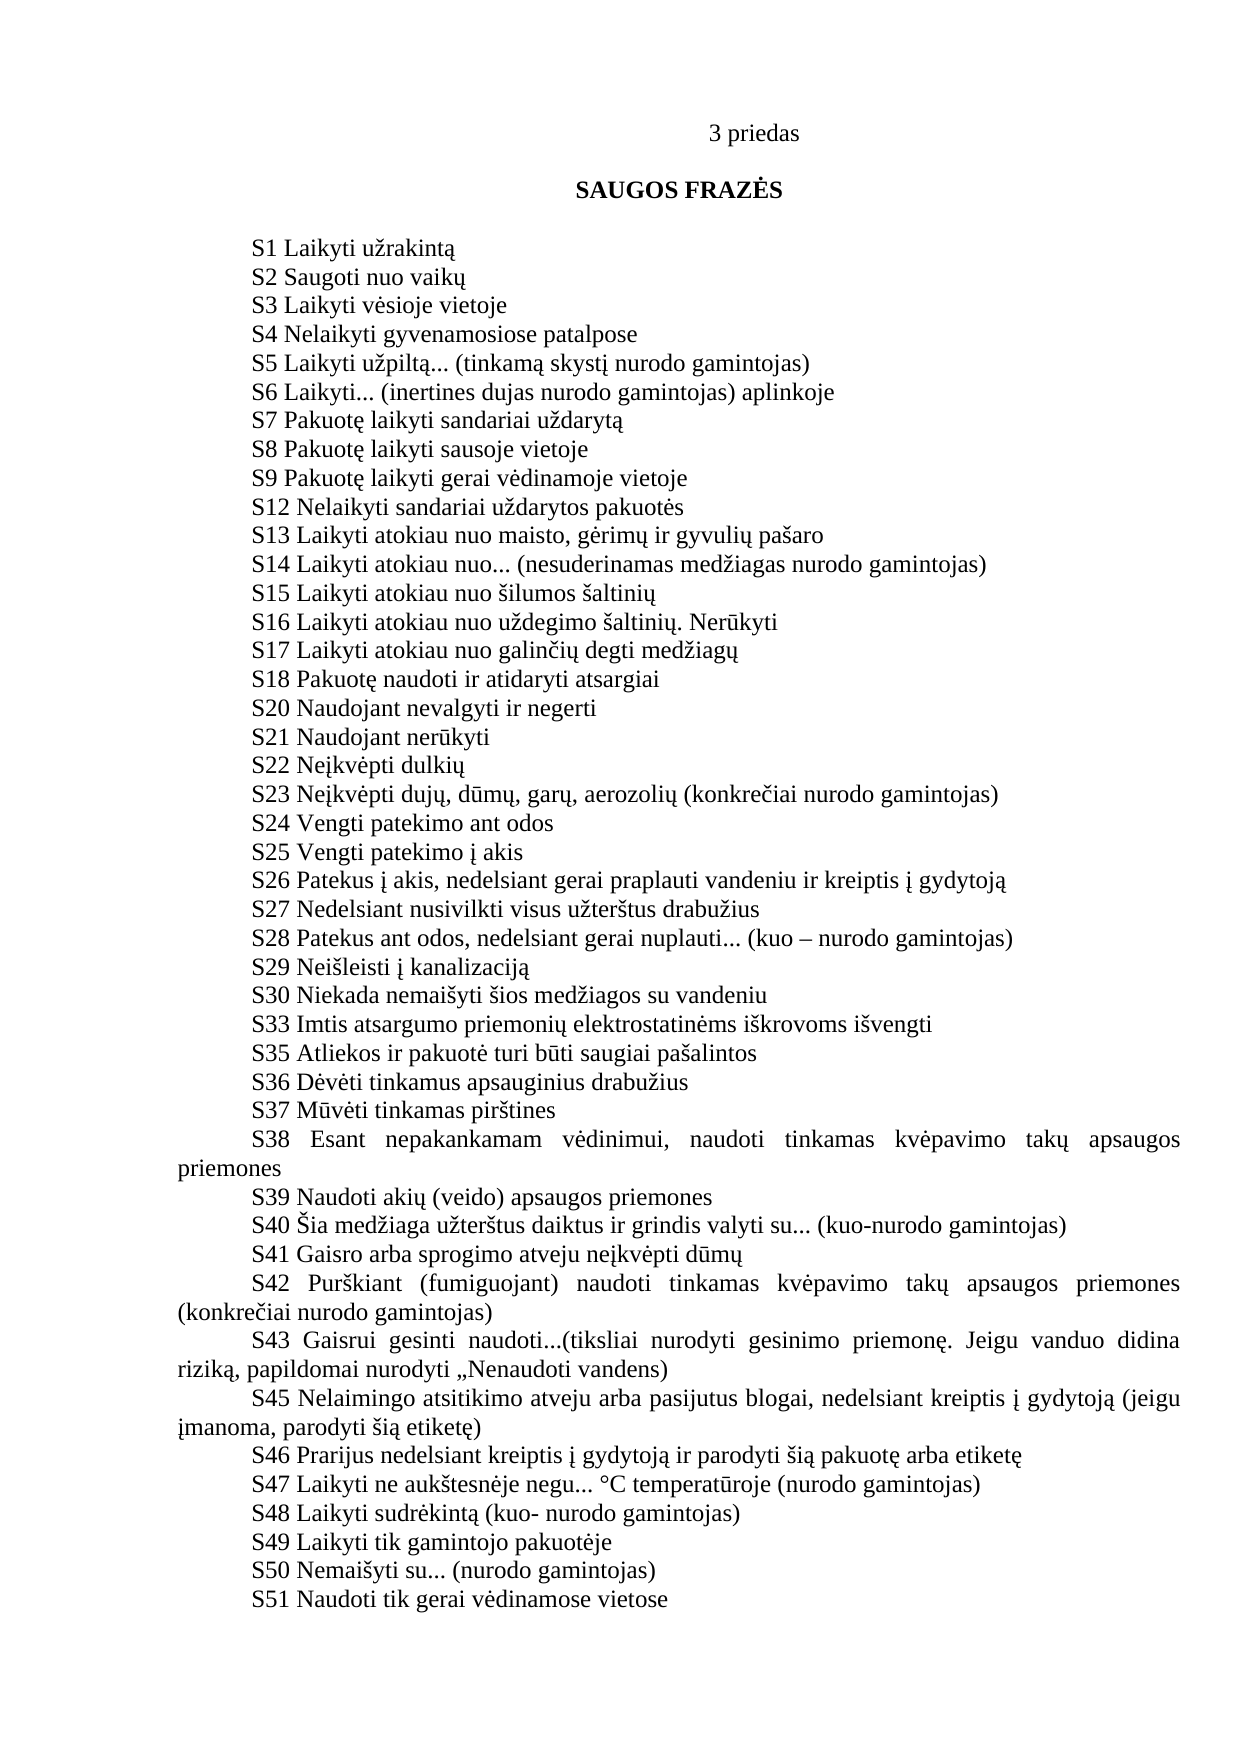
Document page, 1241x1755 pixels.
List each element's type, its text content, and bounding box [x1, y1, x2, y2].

text S37 Mūvėti tinkamas pirštines [177, 1096, 1181, 1124]
text S25 Vengti patekimo į akis [177, 837, 1181, 866]
text S30 Niekada nemaišyti šios medžiagos su vandeniu [177, 981, 1181, 1009]
text S15 Laikyti atokiau nuo šilumos šaltinių [177, 578, 1181, 607]
text S41 Gaisro arba sprogimo atveju neįkvėpti dūmų [177, 1239, 1181, 1268]
text S1 Laikyti užrakintą [177, 233, 1181, 262]
text S46 Prarijus nedelsiant kreiptis į gydytoją ir parodyti šią pakuotę arba etiketę [177, 1441, 1181, 1469]
text S27 Nedelsiant nusivilkti visus užterštus drabužius [177, 894, 1181, 923]
text SAUGOS FRAZĖS [177, 176, 1181, 204]
text S17 Laikyti atokiau nuo galinčių degti medžiagų [177, 636, 1181, 664]
text S29 Neišleisti į kanalizaciją [177, 952, 1181, 981]
text S43 Gaisrui gesinti naudoti...(tiksliai nurodyti gesinimo priemonę. Jeigu vanduo didina riziką, papildomai nurodyti „Nenaudoti vandens) [177, 1326, 1181, 1383]
text S39 Naudoti akių (veido) apsaugos priemones [177, 1182, 1181, 1211]
text S50 Nemaišyti su... (nurodo gamintojas) [177, 1556, 1181, 1584]
text S35 Atliekos ir pakuotė turi būti saugiai pašalintos [177, 1038, 1181, 1067]
text 3 priedas [177, 118, 1181, 147]
text S23 Neįkvėpti dujų, dūmų, garų, aerozolių (konkrečiai nurodo gamintojas) [177, 779, 1181, 808]
text S8 Pakuotę laikyti sausoje vietoje [177, 434, 1181, 463]
text S14 Laikyti atokiau nuo... (nesuderinamas medžiagas nurodo gamintojas) [177, 549, 1181, 578]
text S5 Laikyti užpiltą... (tinkamą skystį nurodo gamintojas) [177, 348, 1181, 377]
text S6 Laikyti... (inertines dujas nurodo gamintojas) aplinkoje [177, 377, 1181, 406]
text S22 Neįkvėpti dulkių [177, 751, 1181, 779]
text S3 Laikyti vėsioje vietoje [177, 291, 1181, 319]
text S12 Nelaikyti sandariai uždarytos pakuotės [177, 492, 1181, 521]
text S26 Patekus į akis, nedelsiant gerai praplauti vandeniu ir kreiptis į gydytoją [177, 866, 1181, 894]
text S45 Nelaimingo atsitikimo atveju arba pasijutus blogai, nedelsiant kreiptis į gydytoją (jeigu įmanoma, parodyti šią etiketę) [177, 1383, 1181, 1441]
text S47 Laikyti ne aukštesnėje negu... °C temperatūroje (nurodo gamintojas) [177, 1469, 1181, 1498]
text S7 Pakuotę laikyti sandariai uždarytą [177, 406, 1181, 434]
text S24 Vengti patekimo ant odos [177, 808, 1181, 837]
text S40 Šia medžiaga užterštus daiktus ir grindis valyti su... (kuo-nurodo gamintojas) [177, 1211, 1181, 1239]
text S48 Laikyti sudrėkintą (kuo- nurodo gamintojas) [177, 1498, 1181, 1527]
text S2 Saugoti nuo vaikų [177, 262, 1181, 291]
text S21 Naudojant nerūkyti [177, 722, 1181, 751]
text S9 Pakuotę laikyti gerai vėdinamoje vietoje [177, 463, 1181, 492]
text S51 Naudoti tik gerai vėdinamose vietose [177, 1584, 1181, 1613]
text S18 Pakuotę naudoti ir atidaryti atsargiai [177, 664, 1181, 693]
text S16 Laikyti atokiau nuo uždegimo šaltinių. Nerūkyti [177, 607, 1181, 636]
text S49 Laikyti tik gamintojo pakuotėje [177, 1527, 1181, 1556]
text S38 Esant nepakankamam vėdinimui, naudoti tinkamas kvėpavimo takų apsaugos priemones [177, 1124, 1181, 1182]
text S20 Naudojant nevalgyti ir negerti [177, 693, 1181, 722]
text S33 Imtis atsargumo priemonių elektrostatinėms iškrovoms išvengti [177, 1009, 1181, 1038]
text S42 Purškiant (fumiguojant) naudoti tinkamas kvėpavimo takų apsaugos priemones (konkrečiai nurodo gamintojas) [177, 1268, 1181, 1326]
text S28 Patekus ant odos, nedelsiant gerai nuplauti... (kuo – nurodo gamintojas) [177, 923, 1181, 952]
text S4 Nelaikyti gyvenamosiose patalpose [177, 319, 1181, 348]
text S13 Laikyti atokiau nuo maisto, gėrimų ir gyvulių pašaro [177, 521, 1181, 549]
text S36 Dėvėti tinkamus apsauginius drabužius [177, 1067, 1181, 1096]
